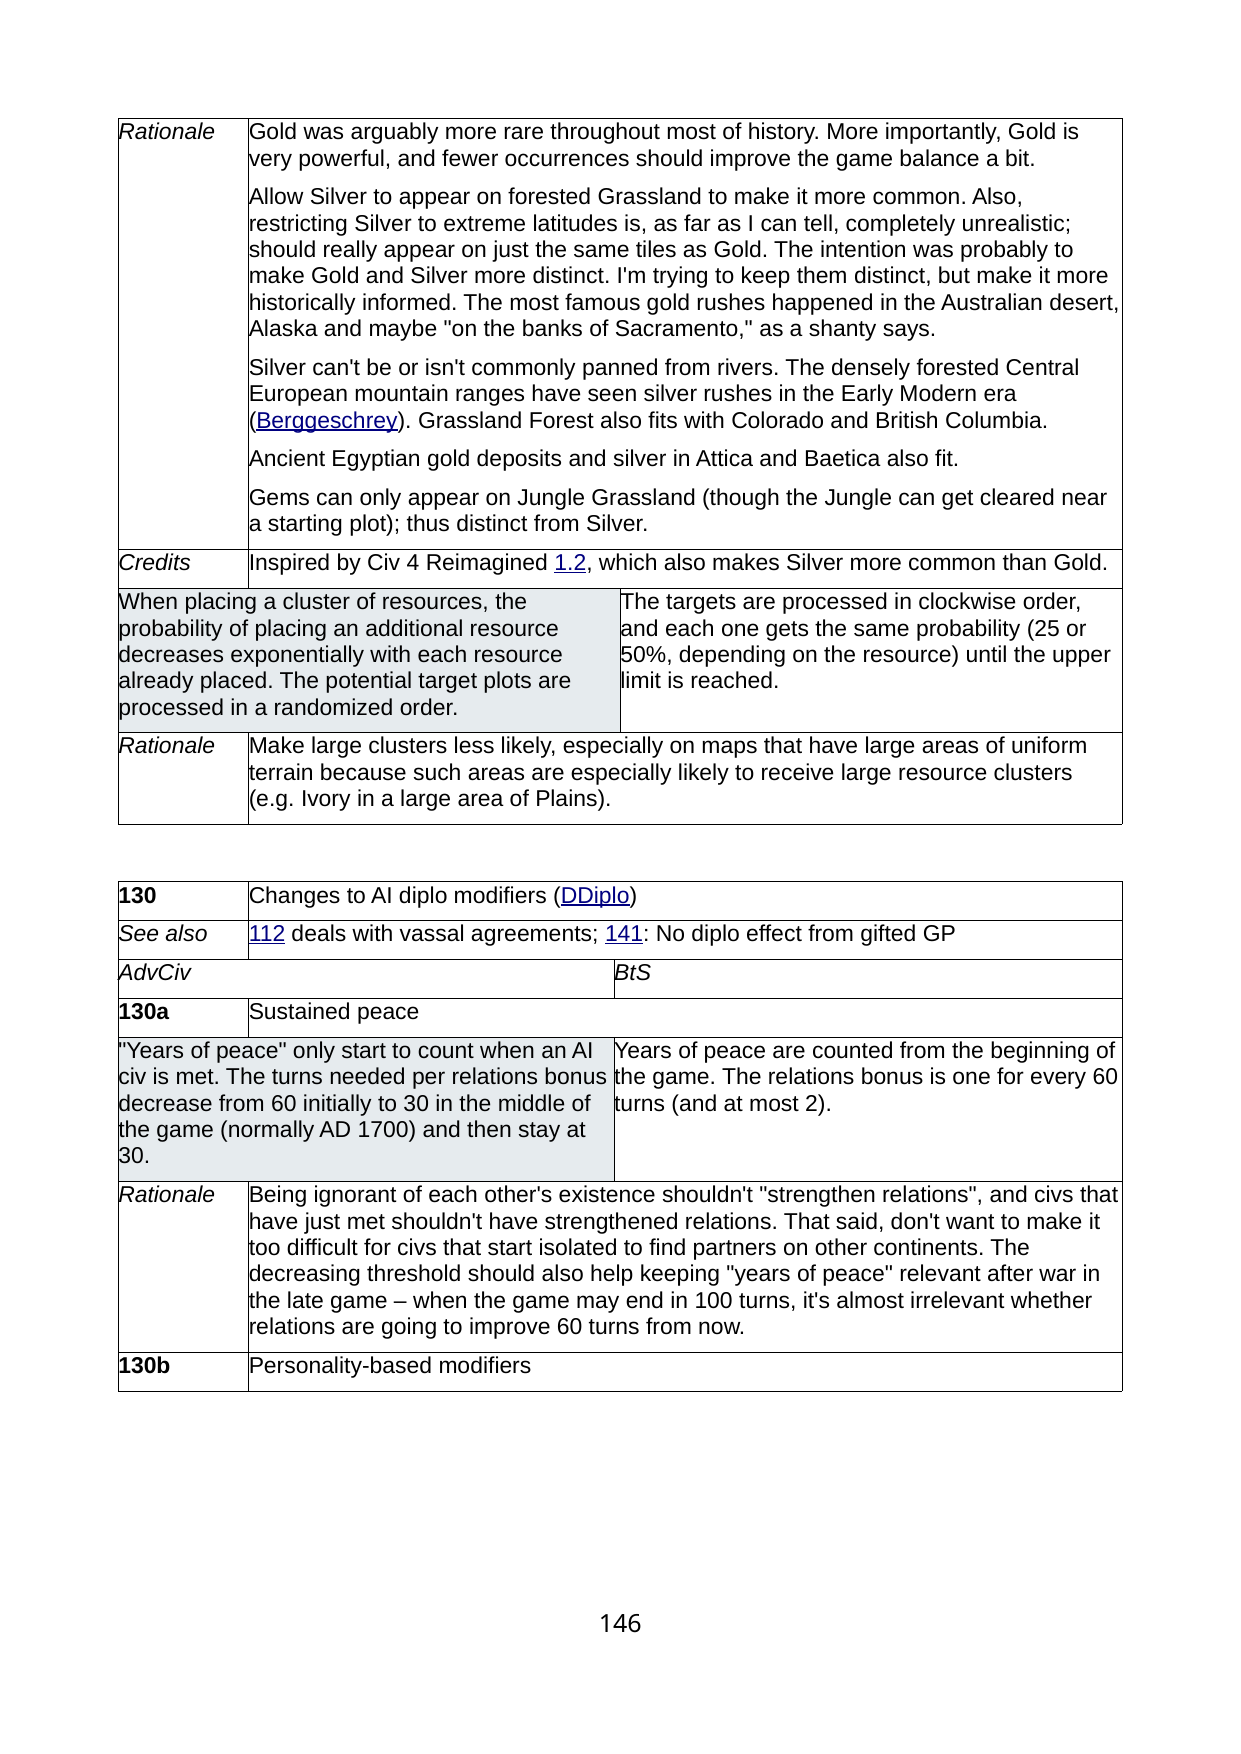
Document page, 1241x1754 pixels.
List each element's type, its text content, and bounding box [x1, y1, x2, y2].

table_cell 112 deals with vassal agreements; 141: No diplo effect from gifted GP [249, 921, 1122, 959]
table_cell Rationale [119, 119, 248, 549]
table_cell Gold was arguably more rare throughout most of history. More importantly, Gold is very powerful, and fewer occurrences should improve the game balance a bit. Allow Silver to appear on forested Grassland to make it more common. Also, restricting Silver to extreme latitudes is, as far as I can tell, completely unrealistic; should really appear on just the same tiles as Gold. The intention was probably to make Gold and Silver more distinct. I'm trying to keep them distinct, but make it more historically informed. The most famous gold rushes happened in the Australian desert, Alaska and maybe "on the banks of Sacramento," as a shanty says. Silver can't be or isn't commonly panned from rivers. The densely forested Central European mountain ranges have seen silver rushes in the Early Modern era (Berggeschrey). Grassland Forest also fits with Colorado and British Columbia. Ancient Egyptian gold deposits and silver in Attica and Baetica also fit. Gems can only appear on Jungle Grassland (though the Jungle can get cleared near a starting plot); thus distinct from Silver. [249, 119, 1122, 549]
table_cell 130b [119, 1353, 248, 1391]
table_cell "Years of peace" only start to count when an AI civ is met. The turns needed per relations bonus decrease from 60 initially to 30 in the middle of the game (normally AD 1700) and then stay at 30. [119, 1038, 614, 1181]
table_cell BtS [615, 960, 1122, 998]
table_cell When placing a cluster of resources, the probability of placing an additional resource decreases exponentially with each resource already placed. The potential target plots are processed in a randomized order. [119, 589, 620, 732]
table_header 130 [119, 882, 248, 920]
table_cell Being ignorant of each other's existence shouldn't "strengthen relations", and civs that have just met shouldn't have strengthened relations. That said, don't want to make it too difficult for civs that start isolated to find partners on other continents. The decreasing threshold should also help keeping "years of peace" relevant after war in the late game – when the game may end in 100 turns, it's almost irrelevant whether relations are going to improve 60 turns from now. [249, 1182, 1122, 1352]
table_cell Credits [119, 550, 248, 588]
table_cell Sustained peace [249, 999, 1122, 1037]
table_cell Make large clusters less likely, especially on maps that have large areas of uniform terrain because such areas are especially likely to receive large resource clusters (e.g. Ivory in a large area of Plains). [249, 733, 1122, 824]
table_cell Rationale [119, 1182, 248, 1352]
table_cell AdvCiv [119, 960, 614, 998]
table_cell See also [119, 921, 248, 959]
table_cell Rationale [119, 733, 248, 824]
table_cell The targets are processed in clockwise order, and each one gets the same probability (25 or 50%, depending on the resource) until the upper limit is reached. [621, 589, 1122, 732]
table_cell Personality-based modifiers [249, 1353, 1122, 1391]
table_cell Years of peace are counted from the beginning of the game. The relations bonus is one for every 60 turns (and at most 2). [615, 1038, 1122, 1181]
table_header Changes to AI diplo modifiers (DDiplo) [249, 882, 1122, 920]
table_cell 130a [119, 999, 248, 1037]
table_cell Inspired by Civ 4 Reimagined 1.2, which also makes Silver more common than Gold. [249, 550, 1122, 588]
